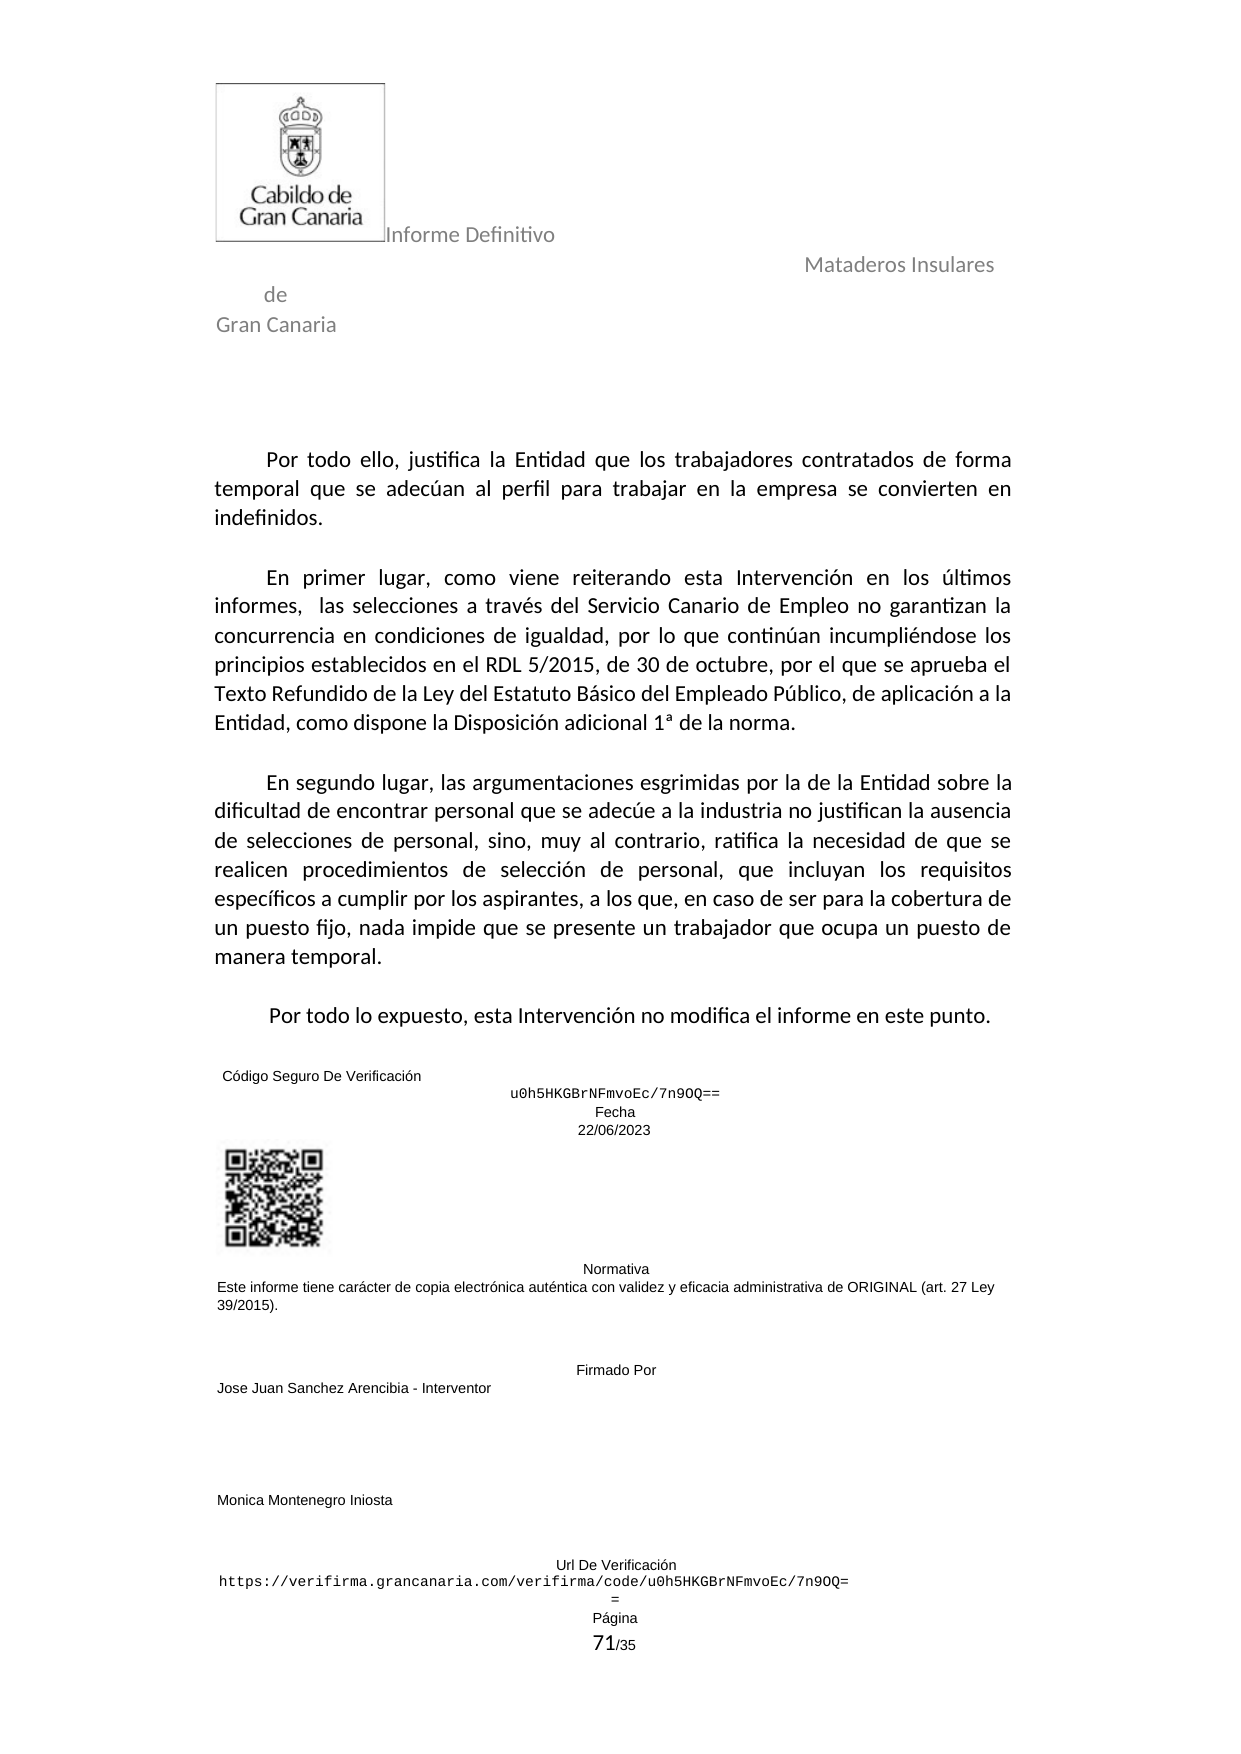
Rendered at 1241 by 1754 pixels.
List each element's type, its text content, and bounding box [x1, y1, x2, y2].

text En primer lugar, como viene reiterando esta Intervención en los últimos informes, las selecciones a través del Servicio Canario de Empleo no garantizan la concurrencia en condiciones de igualdad, por lo que continúan incumpliéndose los principios establecidos en el RDL 5/2015, de 30 de octubre, por el que se aprueba el Texto Refundido de la Ley del Estatuto Básico del Empleado Público, de aplicación a la Entidad, como dispone la Disposición adicional 1ª de la norma. [214, 563, 1013, 736]
picture [215, 83, 386, 242]
text Por todo ello, justifica la Entidad que los trabajadores contratados de forma temporal que se adecúan al perfil para trabajar en la empresa se convierten en indefinidos. [214, 445, 1013, 531]
text Por todo lo expuesto, esta Intervención no modifica el informe en este punto. [269, 1002, 1013, 1030]
picture [215, 1139, 335, 1259]
text En segundo lugar, las argumentaciones esgrimidas por la de la Entidad sobre la dificultad de encontrar personal que se adecúe a la industria no justifican la ausencia de selecciones de personal, sino, muy al contrario, ratifica la necesidad de que se realicen procedimientos de selección de personal, que incluyan los requisitos específicos a cumplir por los aspirantes, a los que, en caso de ser para la cobertura de un puesto fijo, nada impide que se presente un trabajador que ocupa un puesto de manera temporal. [214, 768, 1013, 970]
